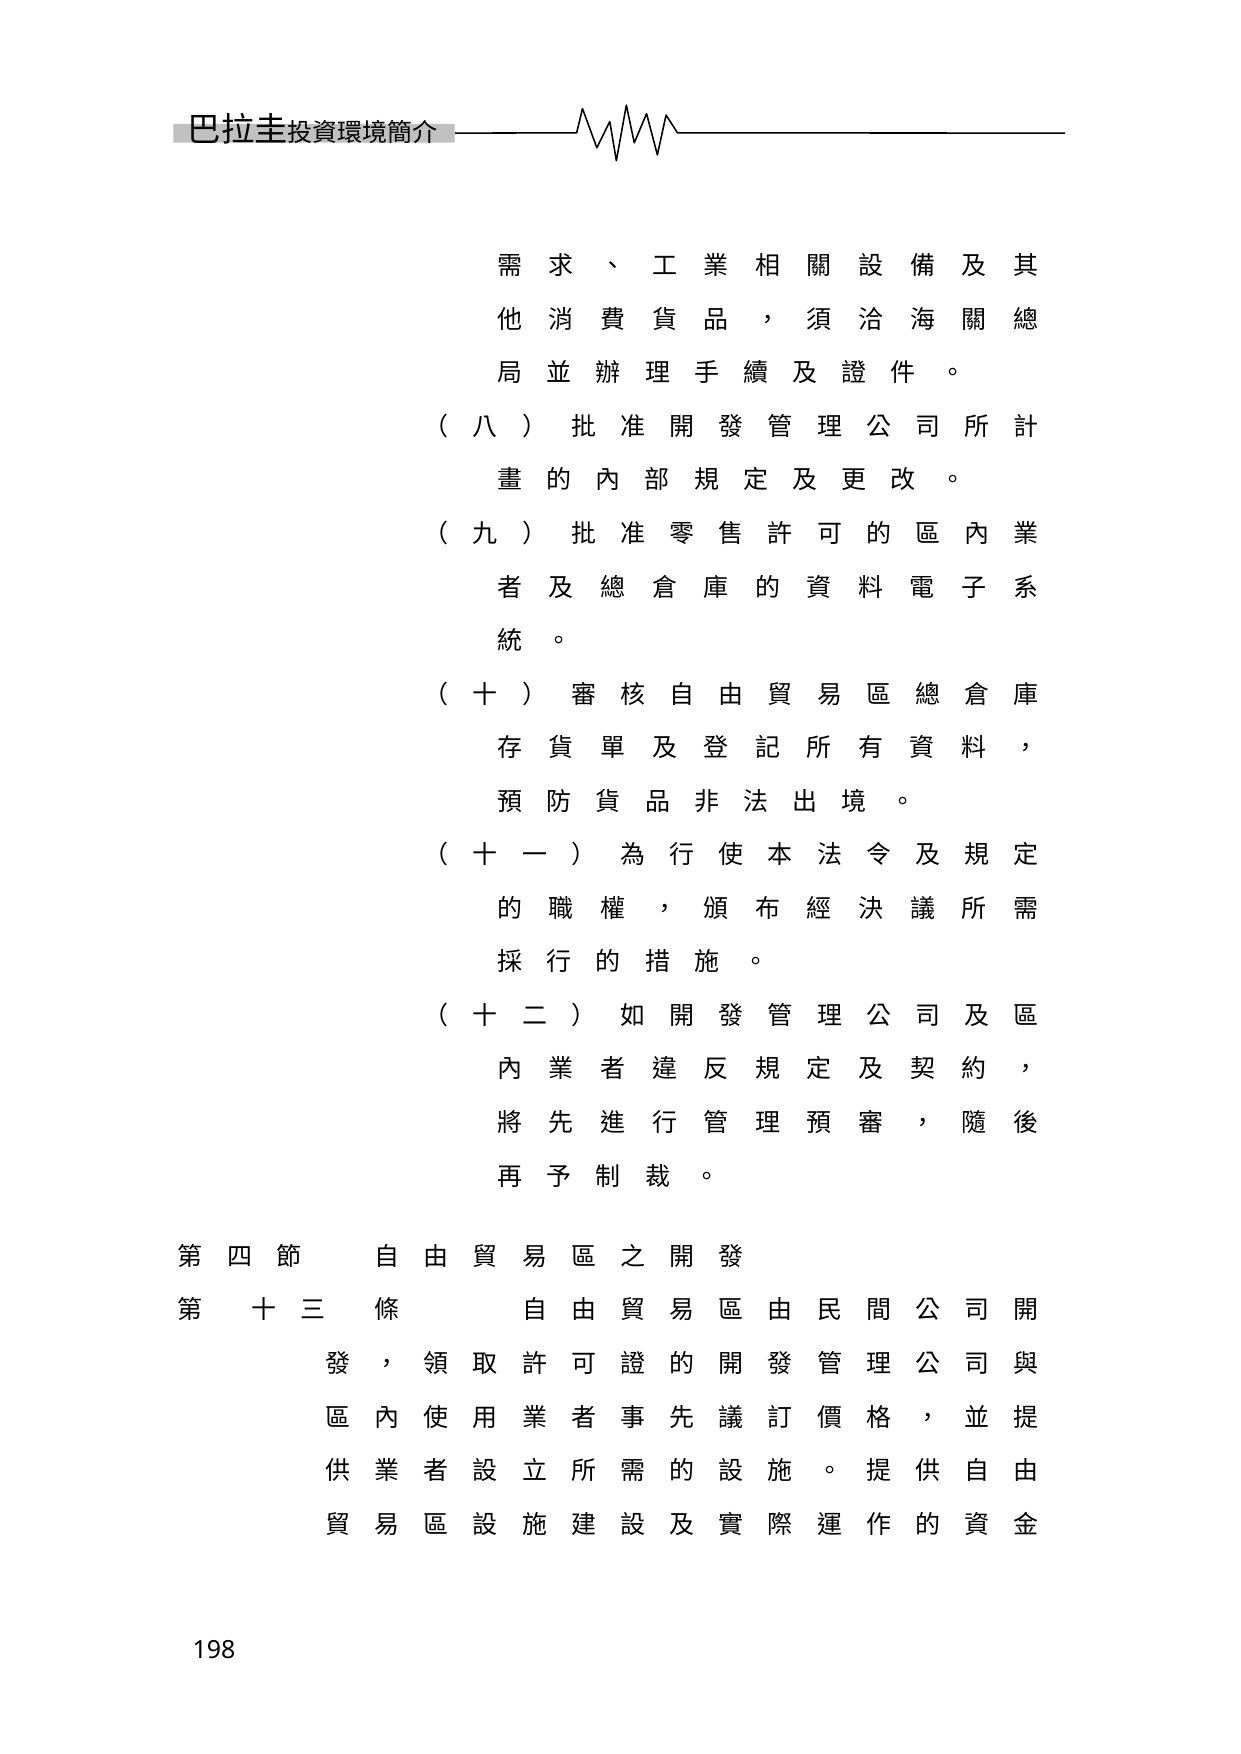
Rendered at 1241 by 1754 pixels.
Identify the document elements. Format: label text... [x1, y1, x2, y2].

text （十）審核自由貿易區總倉庫存貨單及登記所有資料，預防貨品非法出境。 [399, 666, 1063, 826]
text 第四節 自由貿易區之開發 [178, 1228, 1063, 1281]
text （十一）為行使本法令及規定的職權，頒布經決議所需採行的措施。 [399, 826, 1063, 987]
text （八）批准開發管理公司所計畫的內部規定及更改。 [399, 398, 1063, 505]
text 需求、工業相關設備及其他消費貨品，須洽海關總局並辦理手續及證件。 [399, 237, 1063, 398]
text 第 十三 條 自由貿易區由民間公司開發，領取許可證的開發管理公司與區內使用業者事先議訂價格，並提供業者設立所需的設施。提供自由貿易區設施建設及實際運作的資金 [178, 1281, 1063, 1549]
text （九）批准零售許可的區內業者及總倉庫的資料電子系統。 [399, 505, 1063, 666]
text （十二）如開發管理公司及區內業者違反規定及契約，將先進行管理預審，隨後再予制裁。 [399, 987, 1063, 1201]
